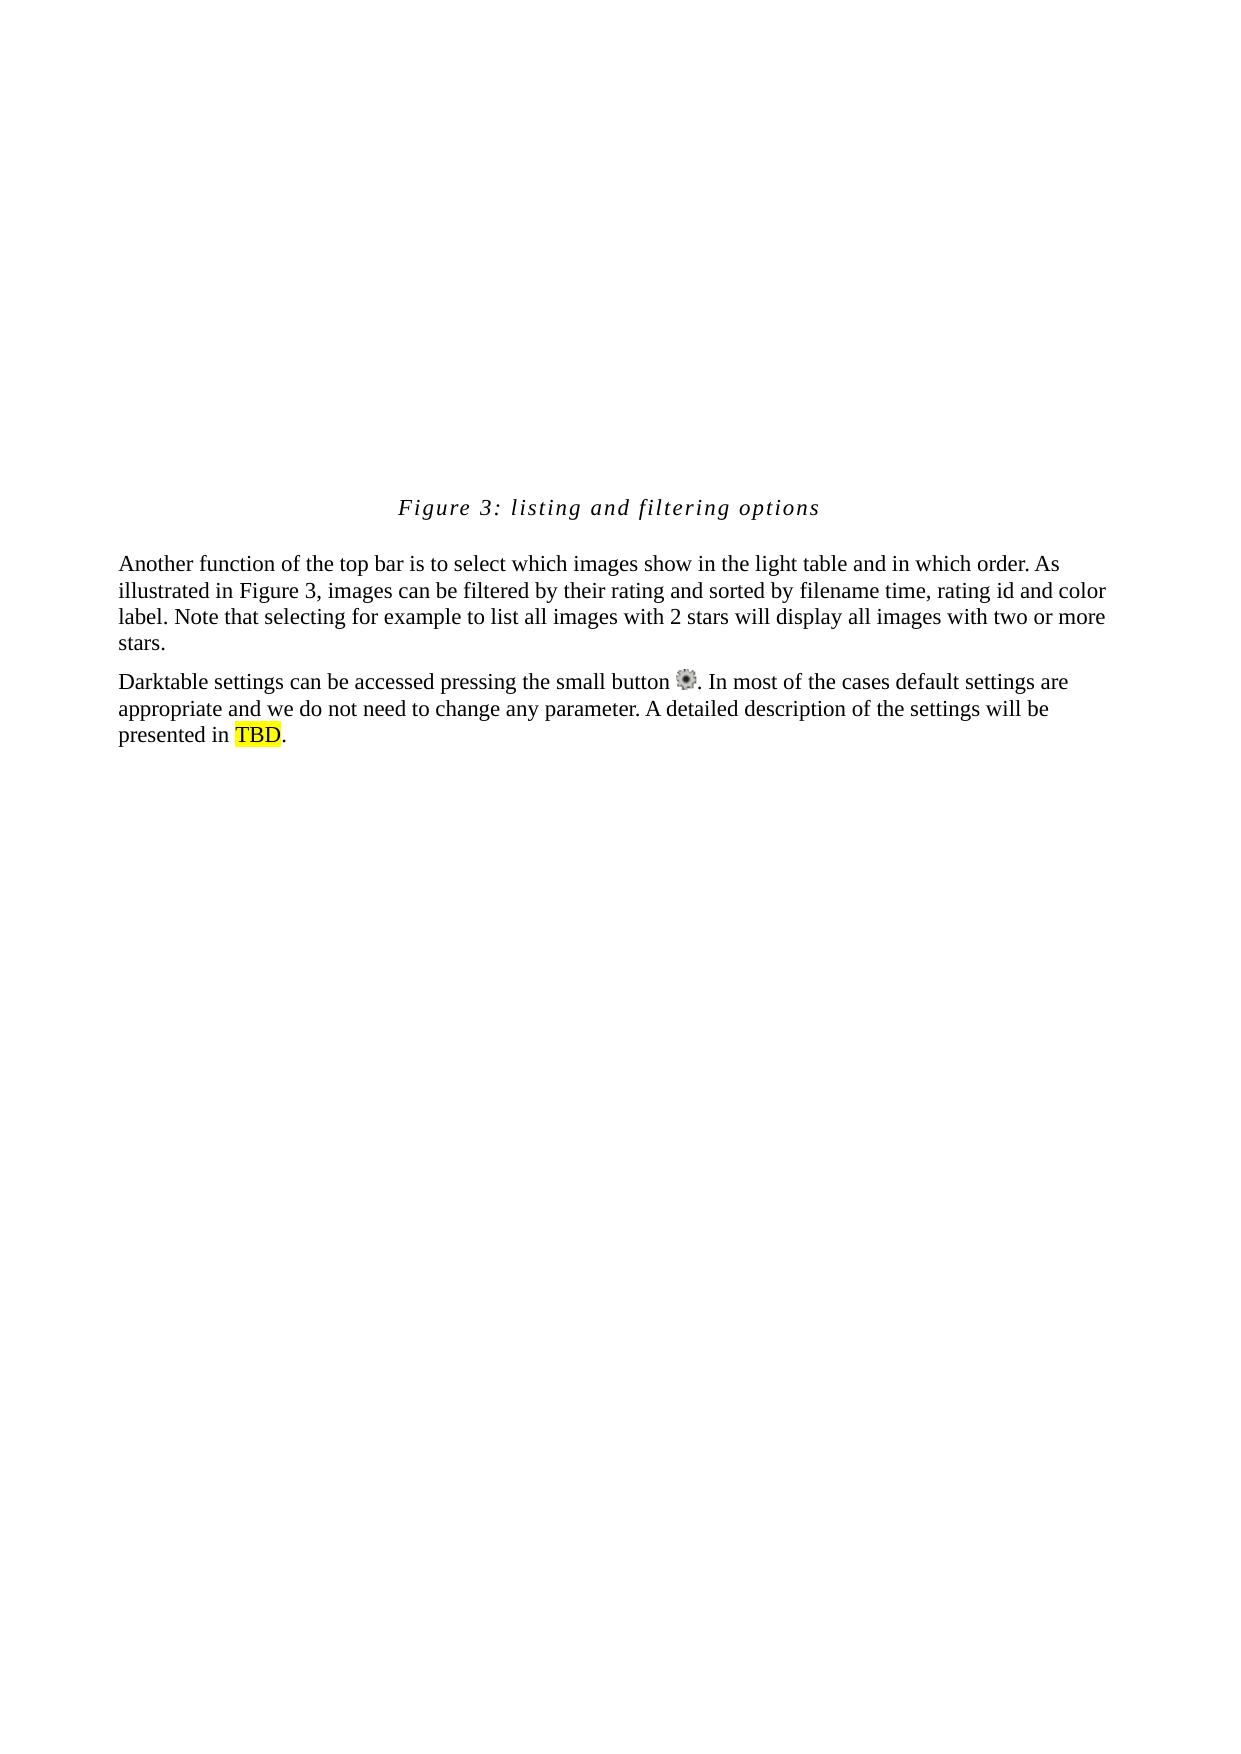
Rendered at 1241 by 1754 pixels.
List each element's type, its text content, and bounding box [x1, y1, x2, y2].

text Another function of the top bar is to select which images show in the light table and in which order. As illustrated in Figure 3, images can be filtered by their rating and sorted by filename time, rating id and color label. Note that selecting for example to list all images with 2 stars will display all images with two or more stars. [118, 118, 1122, 656]
text Darktable settings can be accessed pressing the small button . In most of the cases default settings are appropriate and we do not need to change any parameter. A detailed description of the settings will be presented in TBD. [118, 668, 1122, 747]
picture [676, 669, 697, 690]
text Figure 3: listing and filtering options [214, 130, 1006, 521]
